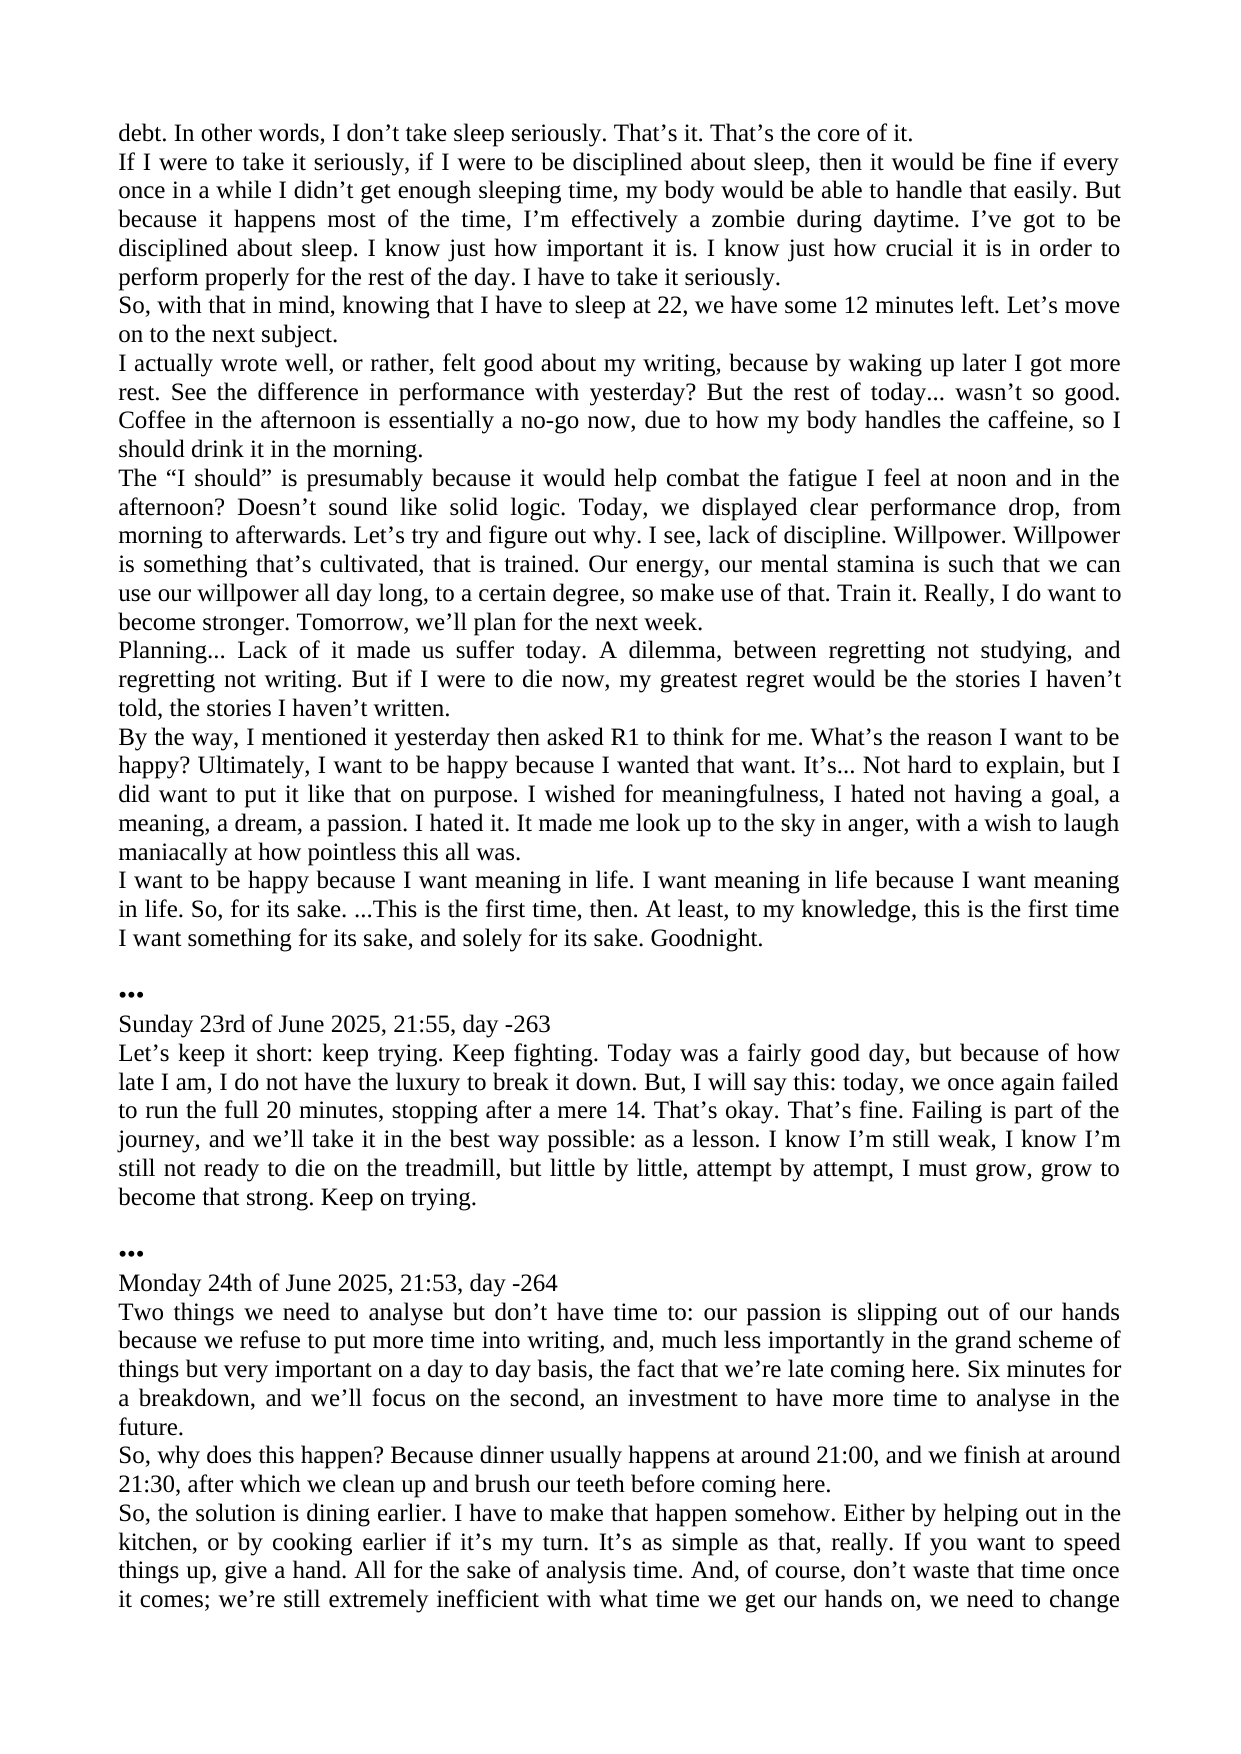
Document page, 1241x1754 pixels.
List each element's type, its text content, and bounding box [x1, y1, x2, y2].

text By the way, I mentioned it yesterday then asked R1 to think for me. What’s the reason I want to be happy? Ultimately, I want to be happy because I wanted that want. It’s... Not hard to explain, but I did want to put it like that on purpose. I wished for meaningfulness, I hated not having a goal, a meaning, a dream, a passion. I hated it. It made me look up to the sky in anger, with a wish to laugh maniacally at how pointless this all was. [118, 722, 1122, 866]
text ••• [118, 981, 1122, 1009]
text Planning... Lack of it made us suffer today. A dilemma, between regretting not studying, and regretting not writing. But if I were to die now, my greatest regret would be the stories I haven’t told, the stories I haven’t written. [118, 636, 1122, 722]
text Let’s keep it short: keep trying. Keep fighting. Today was a fairly good day, but because of how late I am, I do not have the luxury to break it down. But, I will say this: today, we once again failed to run the full 20 minutes, stopping after a mere 14. That’s okay. That’s fine. Failing is part of the journey, and we’ll take it in the best way possible: as a lesson. I know I’m still weak, I know I’m still not ready to die on the treadmill, but little by little, attempt by attempt, I must grow, grow to become that strong. Keep on trying. [118, 1038, 1122, 1211]
text I actually wrote well, or rather, felt good about my writing, because by waking up later I got more rest. See the difference in performance with yesterday? But the rest of today... wasn’t so good. Coffee in the afternoon is essentially a no-go now, due to how my body handles the caffeine, so I should drink it in the morning. [118, 348, 1122, 463]
text Two things we need to analyse but don’t have time to: our passion is slipping out of our hands because we refuse to put more time into writing, and, much less importantly in the grand scheme of things but very important on a day to day basis, the fact that we’re late coming here. Six minutes for a breakdown, and we’ll focus on the second, an investment to have more time to analyse in the future. [118, 1297, 1122, 1441]
text ••• [118, 1239, 1122, 1268]
text So, the solution is dining earlier. I have to make that happen somehow. Either by helping out in the kitchen, or by cooking earlier if it’s my turn. It’s as simple as that, really. If you want to speed things up, give a hand. All for the sake of analysis time. And, of course, don’t waste that time once it comes; we’re still extremely inefficient with what time we get our hands on, we need to change [118, 1498, 1122, 1613]
text debt. In other words, I don’t take sleep seriously. That’s it. That’s the core of it. [118, 118, 1122, 147]
text If I were to take it seriously, if I were to be disciplined about sleep, then it would be fine if every once in a while I didn’t get enough sleeping time, my body would be able to handle that easily. But because it happens most of the time, I’m effectively a zombie during daytime. I’ve got to be disciplined about sleep. I know just how important it is. I know just how crucial it is in order to perform properly for the rest of the day. I have to take it seriously. [118, 147, 1122, 291]
text So, with that in mind, knowing that I have to sleep at 22, we have some 12 minutes left. Let’s move on to the next subject. [118, 291, 1122, 348]
text Monday 24th of June 2025, 21:53, day -264 [118, 1268, 1122, 1297]
text The “I should” is presumably because it would help combat the fatigue I feel at noon and in the afternoon? Doesn’t sound like solid logic. Today, we displayed clear performance drop, from morning to afterwards. Let’s try and figure out why. I see, lack of discipline. Willpower. Willpower is something that’s cultivated, that is trained. Our energy, our mental stamina is such that we can use our willpower all day long, to a certain degree, so make use of that. Train it. Really, I do want to become stronger. Tomorrow, we’ll plan for the next week. [118, 463, 1122, 636]
text So, why does this happen? Because dinner usually happens at around 21:00, and we finish at around 21:30, after which we clean up and brush our teeth before coming here. [118, 1441, 1122, 1498]
text Sunday 23rd of June 2025, 21:55, day -263 [118, 1009, 1122, 1038]
text I want to be happy because I want meaning in life. I want meaning in life because I want meaning in life. So, for its sake. ...This is the first time, then. At least, to my knowledge, this is the first time I want something for its sake, and solely for its sake. Goodnight. [118, 866, 1122, 952]
